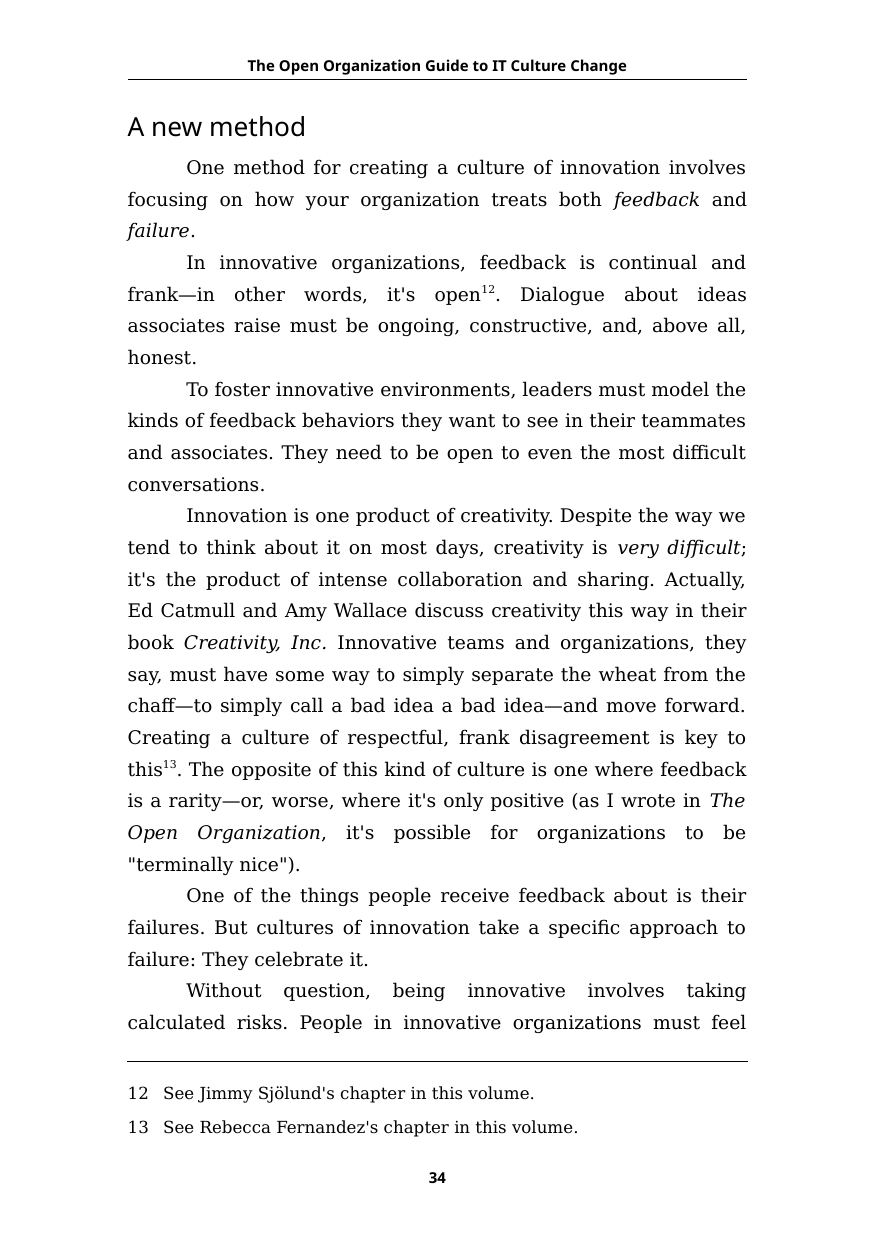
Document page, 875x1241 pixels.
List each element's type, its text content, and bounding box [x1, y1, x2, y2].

text Without question, being innovative involves taking calculated risks. People in innovative organizations must feel [127, 980, 747, 1034]
text One method for creating a culture of innovation involves focusing on how your organization treats both feedback and failure. [127, 157, 747, 242]
text See Jimmy Sjölund's chapter in this volume. [127, 1084, 747, 1103]
text Innovation is one product of creativity. Despite the way we tend to think about it on most days, creativity is very difficult; it's the product of intense collaboration and sharing. Actually, Ed Catmull and Amy Wallace discuss creativity this way in their book Creativity, Inc. Innovative teams and organizations, they say, must have some way to simply separate the wheat from the chaff—to simply call a bad idea a bad idea—and move forward. Creating a culture of respectful, frank disagreement is key to this. The opposite of this kind of culture is one where feedback is a rarity—or, worse, where it's only positive (as I wrote in The Open Organization, it's possible for organizations to be "terminally nice"). [127, 505, 747, 876]
text One of the things people receive feedback about is their failures. But cultures of innovation take a specific approach to failure: They celebrate it. [127, 885, 747, 971]
text See Rebecca Fernandez's chapter in this volume. [127, 1118, 747, 1138]
subtitle A new method [127, 109, 747, 144]
text In innovative organizations, feedback is continual and frank—in other words, it's open. Dialogue about ideas associates raise must be ongoing, constructive, and, above all, honest. [127, 252, 747, 369]
text To foster innovative environments, leaders must model the kinds of feedback behaviors they want to see in their teammates and associates. They need to be open to even the most difficult conversations. [127, 379, 747, 496]
